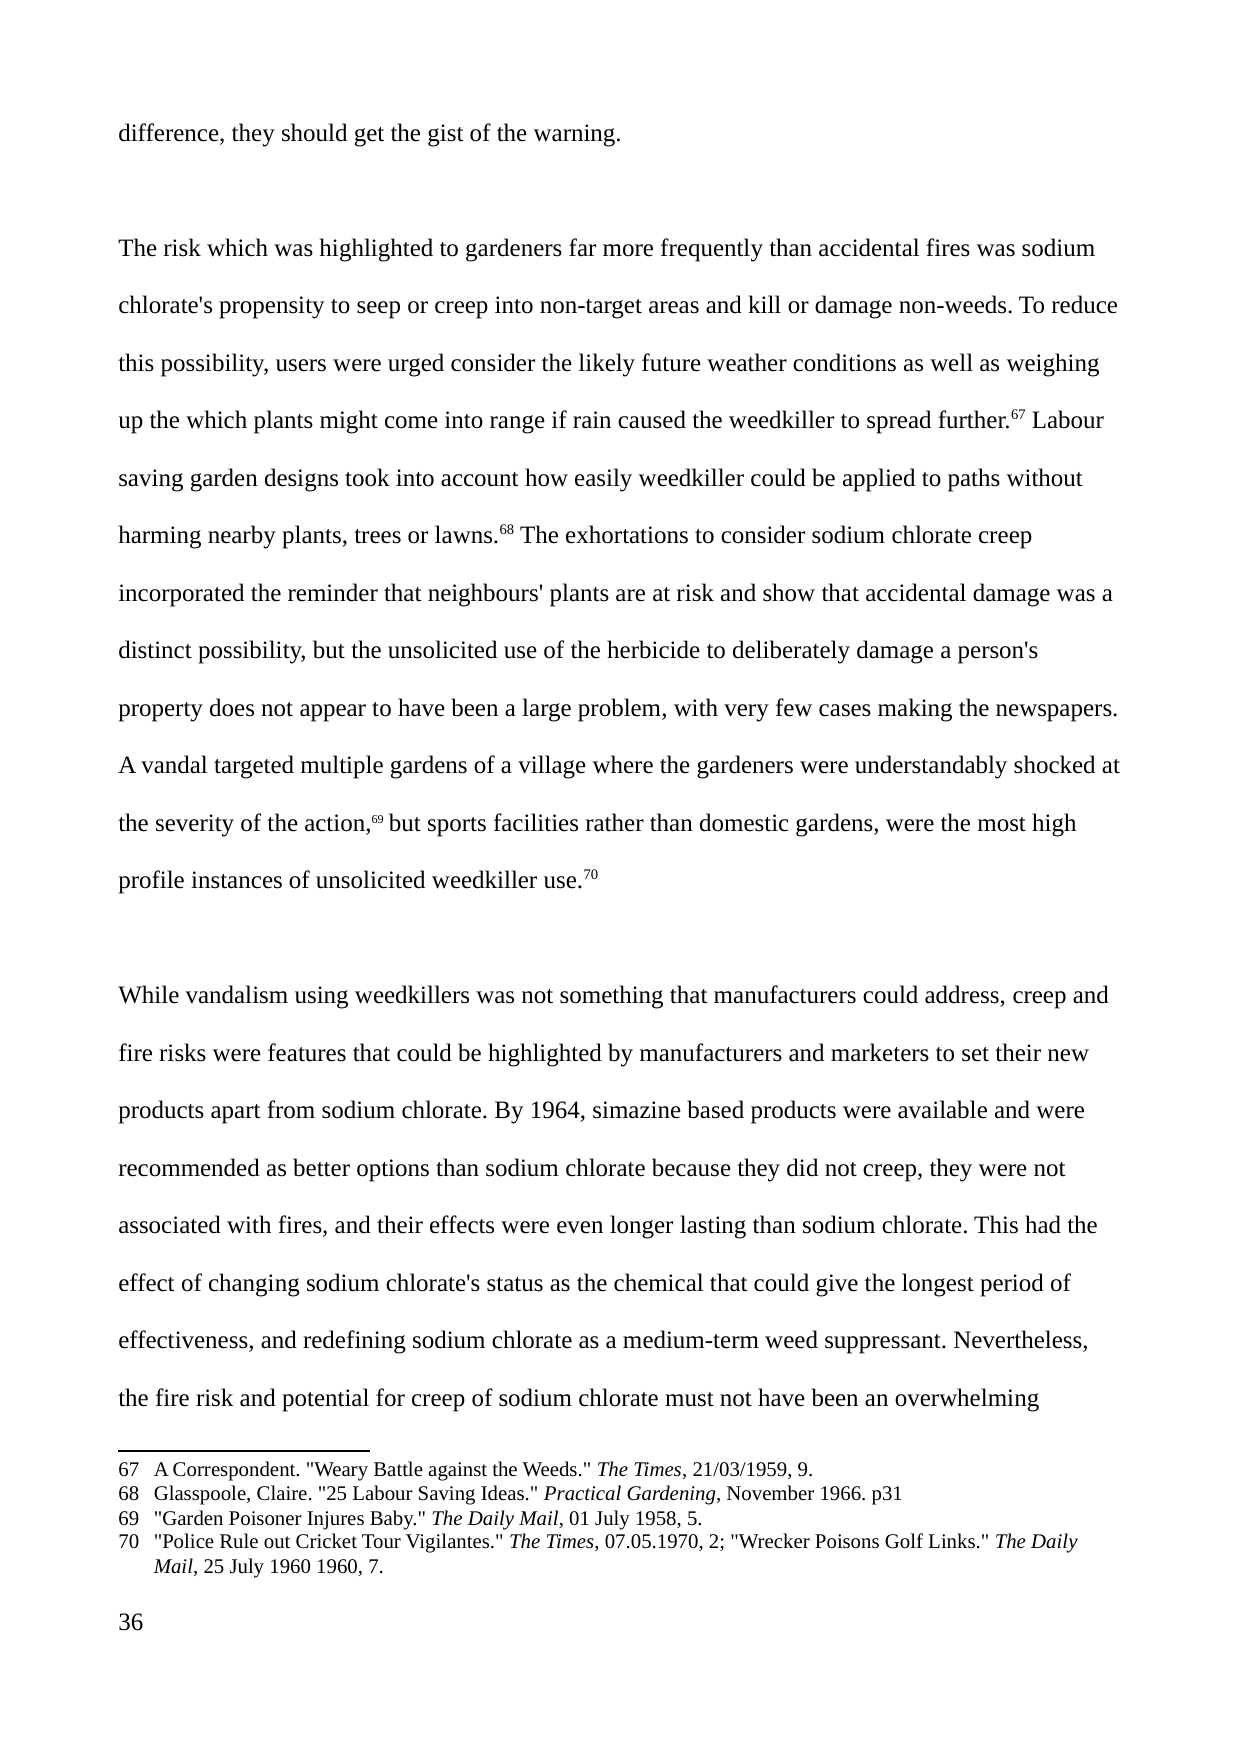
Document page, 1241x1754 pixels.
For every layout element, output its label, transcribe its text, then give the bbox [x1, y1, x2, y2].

text While vandalism using weedkillers was not something that manufacturers could address, creep and fire risks were features that could be highlighted by manufacturers and marketers to set their new products apart from sodium chlorate. By 1964, simazine based products were available and were recommended as better options than sodium chlorate because they did not creep, they were not associated with fires, and their effects were even longer lasting than sodium chlorate. This had the effect of changing sodium chlorate's status as the chemical that could give the longest period of effectiveness, and redefining sodium chlorate as a medium-term weed suppressant. Nevertheless, the fire risk and potential for creep of sodium chlorate must not have been an overwhelming [118, 981, 1122, 1412]
text Glasspoole, Claire. "25 Labour Saving Ideas." Practical Gardening, November 1966. p31 [118, 1481, 1122, 1505]
text "Garden Poisoner Injures Baby." The Daily Mail, 01 July 1958, 5. [118, 1505, 1122, 1529]
text The risk which was highlighted to gardeners far more frequently than accidental fires was sodium chlorate's propensity to seep or creep into non-target areas and kill or damage non-weeds. To reduce this possibility, users were urged consider the likely future weather conditions as well as weighing up the which plants might come into range if rain caused the weedkiller to spread further. Labour saving garden designs took into account how easily weedkiller could be applied to paths without harming nearby plants, trees or lawns. The exhortations to consider sodium chlorate creep incorporated the reminder that neighbours' plants are at risk and show that accidental damage was a distinct possibility, but the unsolicited use of the herbicide to deliberately damage a person's property does not appear to have been a large problem, with very few cases making the newspapers. A vandal targeted multiple gardens of a village where the gardeners were understandably shocked at the severity of the action, but sports facilities rather than domestic gardens, were the most high profile instances of unsolicited weedkiller use. [118, 233, 1122, 894]
text difference, they should get the gist of the warning. [118, 118, 1122, 147]
text A Correspondent. "Weary Battle against the Weeds." The Times, 21/03/1959, 9. [118, 1457, 1122, 1481]
text "Police Rule out Cricket Tour Vigilantes." The Times, 07.05.1970, 2; "Wrecker Poisons Golf Links." The Daily Mail, 25 July 1960 1960, 7. [118, 1529, 1122, 1578]
